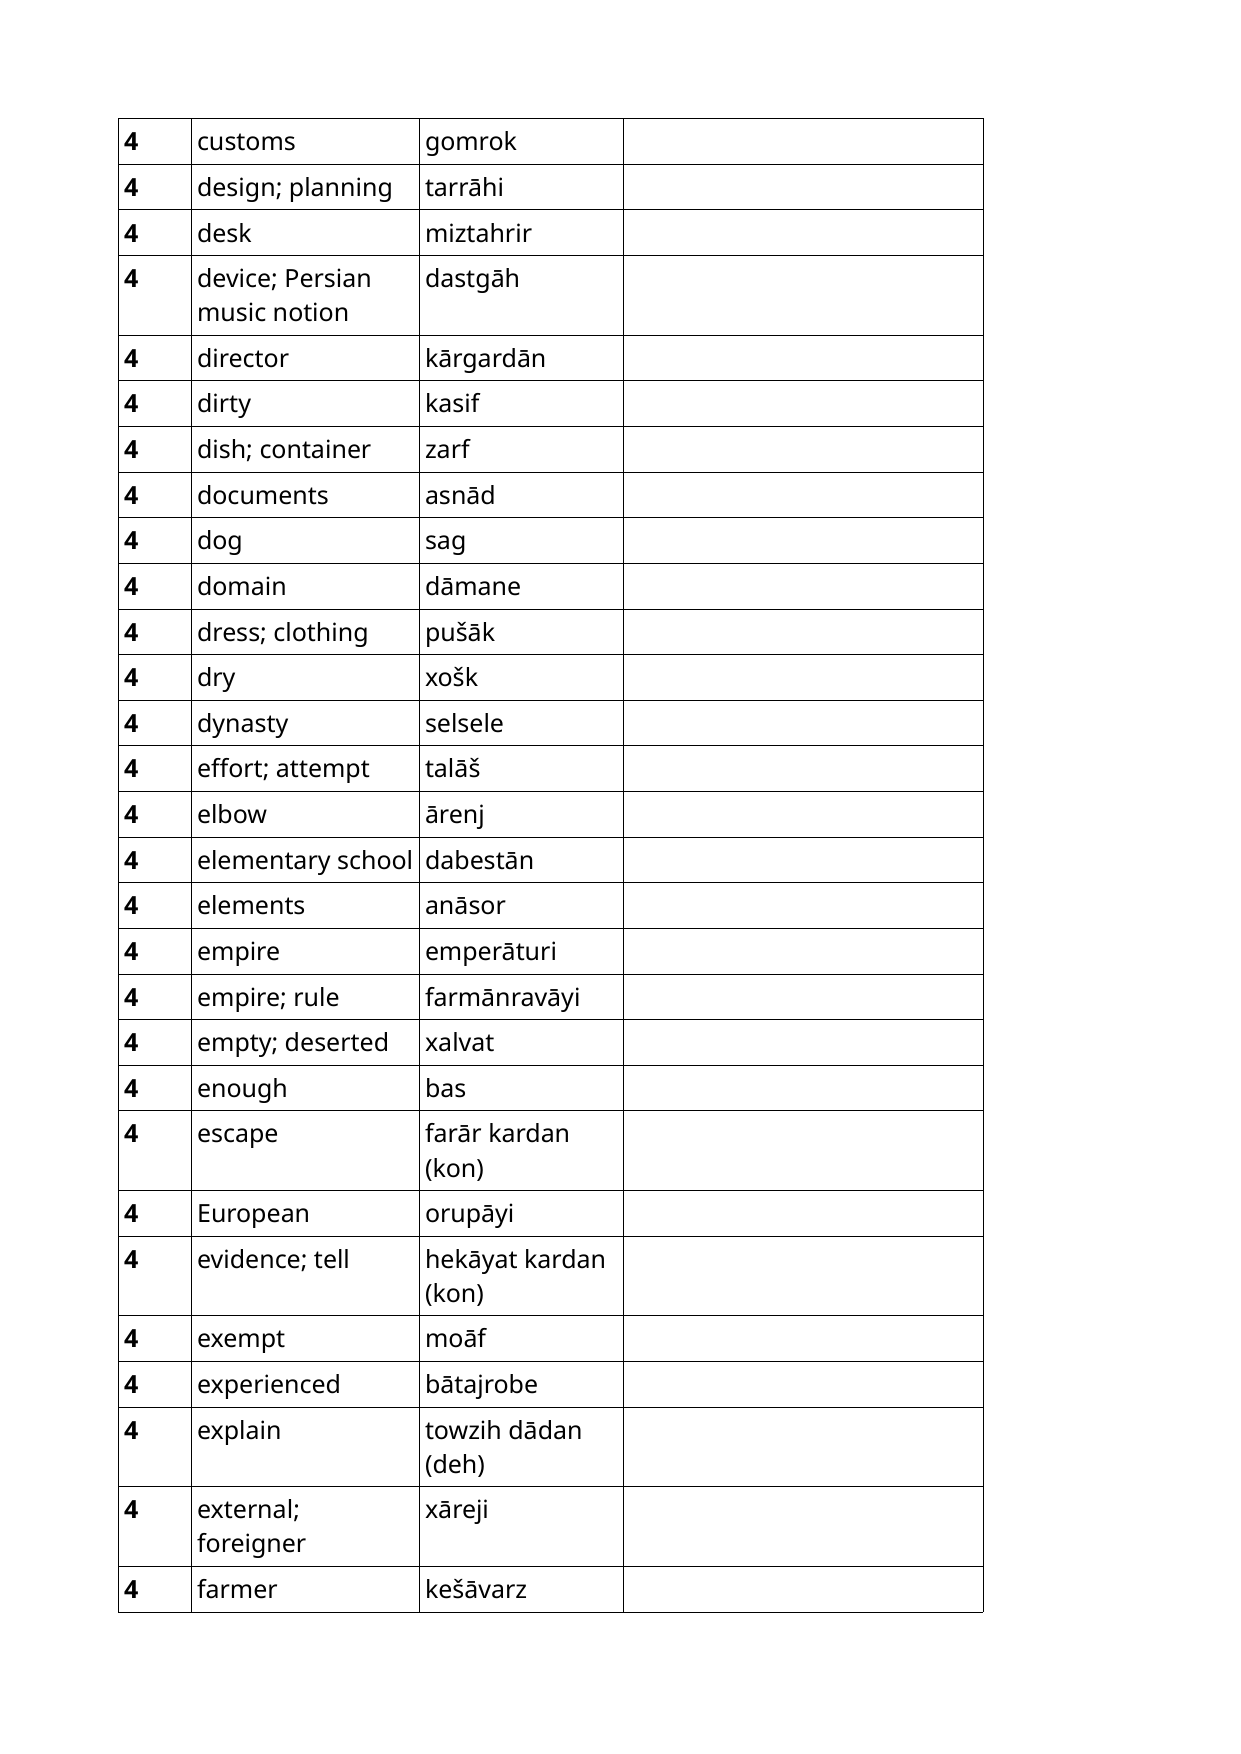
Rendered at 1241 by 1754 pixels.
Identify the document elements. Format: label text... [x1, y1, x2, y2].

table_cell [624, 1191, 983, 1236]
table_cell elbow [192, 792, 419, 837]
table_cell 4 [119, 746, 191, 791]
table_cell ārenj [420, 792, 623, 837]
table_cell farār kardan (kon) [420, 1111, 623, 1190]
table_cell asnād [420, 473, 623, 517]
table_cell 4 [119, 564, 191, 608]
table_cell bas [420, 1066, 623, 1110]
table_cell European [192, 1191, 419, 1236]
table_cell 4 [119, 1237, 191, 1315]
table_cell xalvat [420, 1020, 623, 1065]
table_cell 4 [119, 1408, 191, 1486]
table_cell [624, 655, 983, 700]
table_cell 4 [119, 473, 191, 517]
table_cell enough [192, 1066, 419, 1110]
table_cell 4 [119, 975, 191, 1019]
table_cell 4 [119, 518, 191, 563]
table_cell [624, 381, 983, 426]
table_cell device; Persian music notion [192, 256, 419, 335]
table_cell 4 [119, 610, 191, 654]
table_cell farmer [192, 1567, 419, 1612]
table_cell towzih dādan (deh) [420, 1408, 623, 1486]
table_cell desk [192, 210, 419, 255]
table_cell tarrāhi [420, 165, 623, 209]
table_cell [624, 1316, 983, 1361]
table_cell [624, 792, 983, 837]
table_cell [624, 883, 983, 928]
table_cell emperāturi [420, 929, 623, 973]
table_cell [624, 119, 983, 164]
table_cell 4 [119, 883, 191, 928]
table_cell director [192, 336, 419, 380]
table_cell domain [192, 564, 419, 608]
table_cell explain [192, 1408, 419, 1486]
table_cell 4 [119, 210, 191, 255]
table_cell 4 [119, 427, 191, 472]
table_cell [624, 1111, 983, 1190]
table_cell [624, 610, 983, 654]
table_cell 4 [119, 655, 191, 700]
table_cell [624, 1020, 983, 1065]
table_cell dress; clothing [192, 610, 419, 654]
table_cell 4 [119, 165, 191, 209]
table_cell kārgardān [420, 336, 623, 380]
table_cell 4 [119, 1316, 191, 1361]
table_cell [624, 473, 983, 517]
table_cell 4 [119, 1111, 191, 1190]
table_cell talāš [420, 746, 623, 791]
table_cell 4 [119, 1567, 191, 1612]
table_cell documents [192, 473, 419, 517]
table_cell 4 [119, 381, 191, 426]
table_cell sag [420, 518, 623, 563]
table_cell anāsor [420, 883, 623, 928]
table_cell xāreji [420, 1487, 623, 1566]
table_cell [624, 1567, 983, 1612]
table_cell [624, 165, 983, 209]
table_cell [624, 1237, 983, 1315]
table_cell zarf [420, 427, 623, 472]
table_cell 4 [119, 1362, 191, 1407]
table_cell selsele [420, 701, 623, 745]
table_cell empty; deserted [192, 1020, 419, 1065]
table_cell dastgāh [420, 256, 623, 335]
table_cell 4 [119, 1066, 191, 1110]
table_cell elements [192, 883, 419, 928]
table_cell dirty [192, 381, 419, 426]
table_cell [624, 1487, 983, 1566]
table_cell moāf [420, 1316, 623, 1361]
table_cell dabestān [420, 838, 623, 882]
table_cell customs [192, 119, 419, 164]
table_cell 4 [119, 1020, 191, 1065]
table_cell effort; attempt [192, 746, 419, 791]
table_cell hekāyat kardan (kon) [420, 1237, 623, 1315]
table_cell kasif [420, 381, 623, 426]
table_cell 4 [119, 119, 191, 164]
table_cell [624, 1066, 983, 1110]
table_cell 4 [119, 701, 191, 745]
table_cell orupāyi [420, 1191, 623, 1236]
table_cell elementary school [192, 838, 419, 882]
table_cell farmānravāyi [420, 975, 623, 1019]
table_cell 4 [119, 256, 191, 335]
table_cell dish; container [192, 427, 419, 472]
table_cell exempt [192, 1316, 419, 1361]
table_cell dog [192, 518, 419, 563]
table_cell 4 [119, 929, 191, 973]
table_cell pušāk [420, 610, 623, 654]
table_cell 4 [119, 1487, 191, 1566]
table_cell design; planning [192, 165, 419, 209]
table_cell empire; rule [192, 975, 419, 1019]
table_cell 4 [119, 1191, 191, 1236]
table_cell miztahrir [420, 210, 623, 255]
table_cell external; foreigner [192, 1487, 419, 1566]
table_cell [624, 975, 983, 1019]
table_cell [624, 838, 983, 882]
table_cell [624, 929, 983, 973]
table_cell [624, 746, 983, 791]
table_cell empire [192, 929, 419, 973]
table_cell xošk [420, 655, 623, 700]
table_cell [624, 518, 983, 563]
table_cell evidence; tell [192, 1237, 419, 1315]
table_cell bātajrobe [420, 1362, 623, 1407]
table_cell 4 [119, 838, 191, 882]
table_cell experienced [192, 1362, 419, 1407]
table_cell 4 [119, 336, 191, 380]
table_cell [624, 427, 983, 472]
table_cell dynasty [192, 701, 419, 745]
table_cell [624, 564, 983, 608]
table_cell escape [192, 1111, 419, 1190]
table_cell kešāvarz [420, 1567, 623, 1612]
table_cell dry [192, 655, 419, 700]
table_cell dāmane [420, 564, 623, 608]
table_cell [624, 256, 983, 335]
table_cell gomrok [420, 119, 623, 164]
table_cell 4 [119, 792, 191, 837]
table_cell [624, 701, 983, 745]
table_cell [624, 336, 983, 380]
table_cell [624, 1408, 983, 1486]
table_cell [624, 210, 983, 255]
table_cell [624, 1362, 983, 1407]
